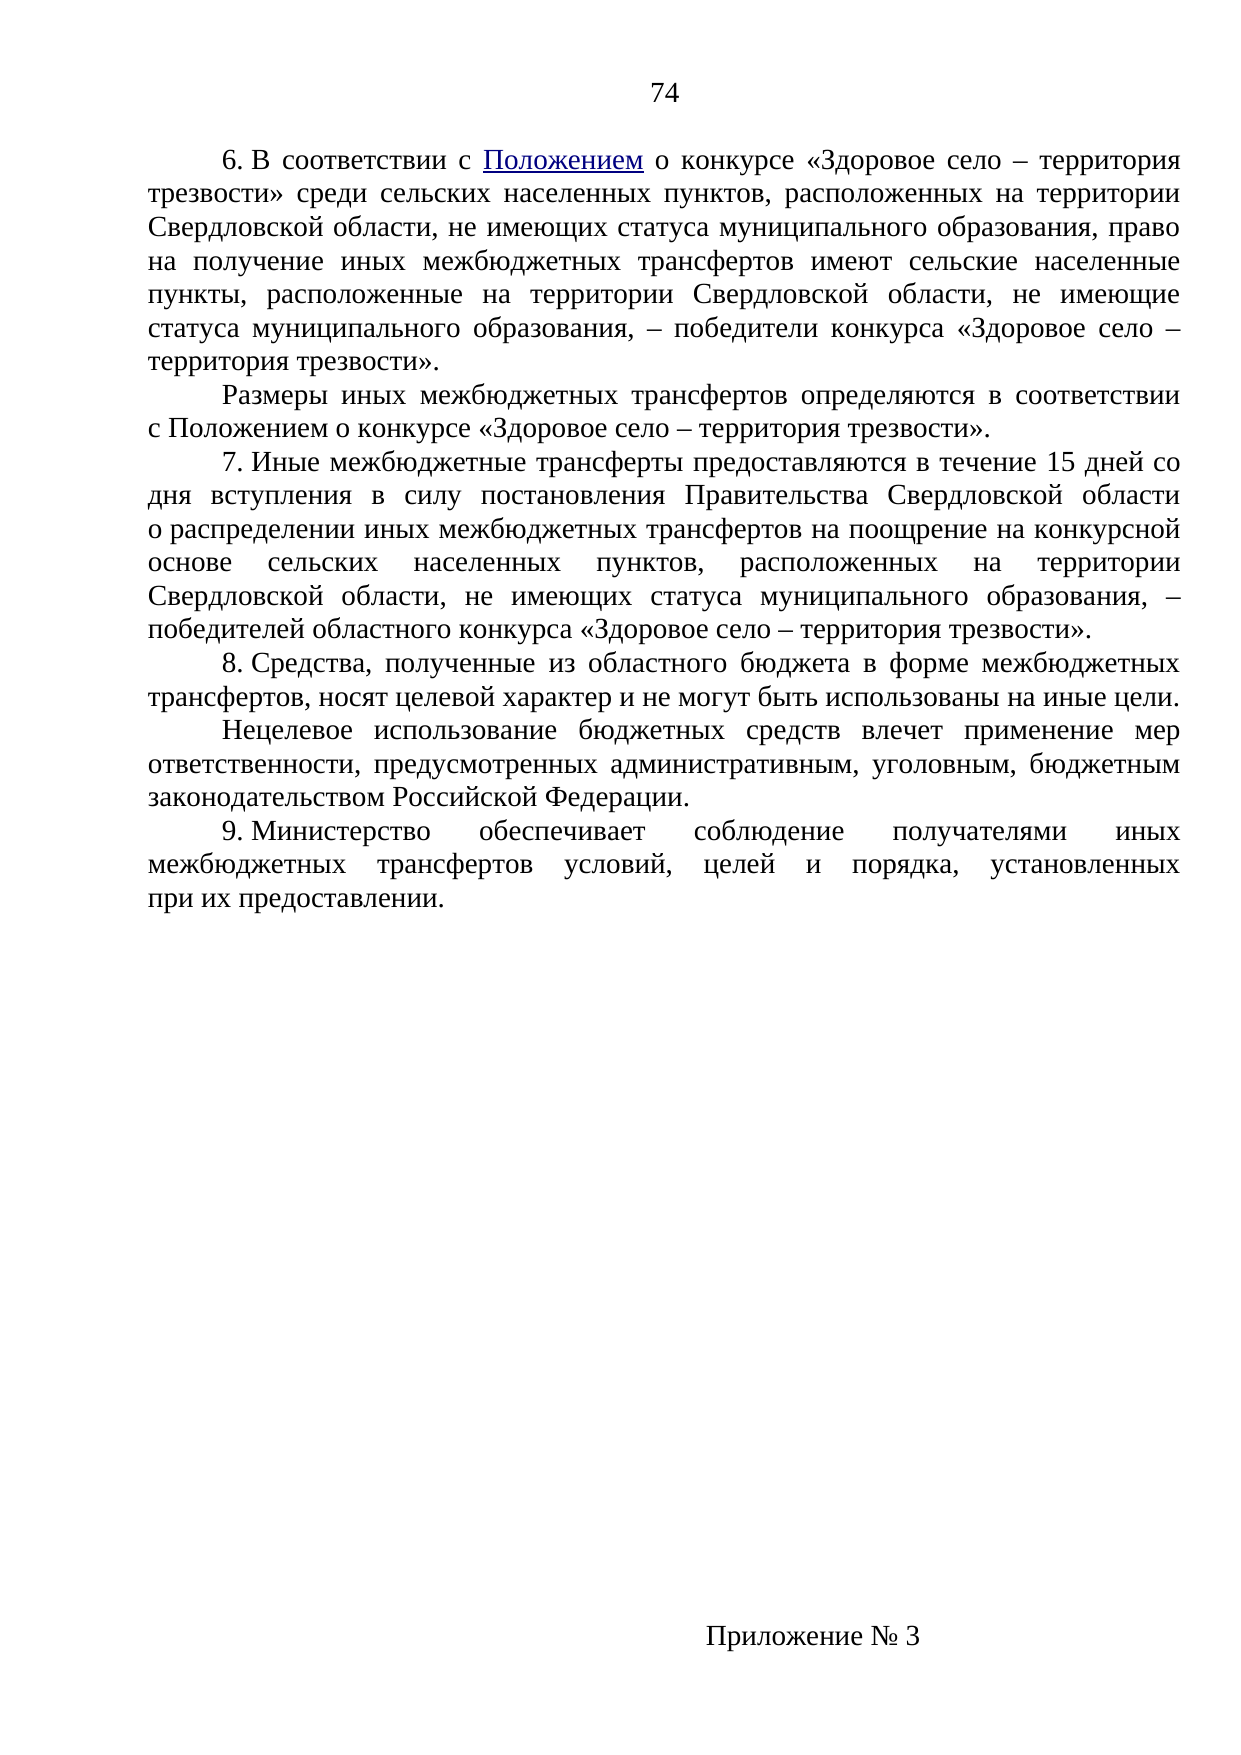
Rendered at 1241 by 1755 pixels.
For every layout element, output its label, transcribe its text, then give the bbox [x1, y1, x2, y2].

table_header Приложение № 3 [694, 1618, 1196, 1651]
text 7. Иные межбюджетные трансферты предоставляются в течение 15 дней со дня вступления в силу постановления Правительства Свердловской области о распределении иных межбюджетных трансфертов на поощрение на конкурсной основе сельских населенных пунктов, расположенных на территории Свердловской области, не имеющих статуса муниципального образования, – победителей областного конкурса «Здоровое село – территория трезвости». [148, 444, 1181, 645]
table_header [137, 1618, 694, 1651]
text Размеры иных межбюджетных трансфертов определяются в соответствии с Положением о конкурсе «Здоровое село – территория трезвости». [148, 377, 1181, 444]
text 6. В соответствии с Положением о конкурсе «Здоровое село – территория трезвости» среди сельских населенных пунктов, расположенных на территории Свердловской области, не имеющих статуса муниципального образования, право на получение иных межбюджетных трансфертов имеют сельские населенные пункты, расположенные на территории Свердловской области, не имеющие статуса муниципального образования, – победители конкурса «Здоровое село – территория трезвости». [148, 142, 1181, 377]
text 9. Министерство обеспечивает соблюдение получателями иных межбюджетных трансфертов условий, целей и порядка, установленных при их предоставлении. [148, 813, 1181, 913]
text 8. Средства, полученные из областного бюджета в форме межбюджетных трансфертов, носят целевой характер и не могут быть использованы на иные цели. [148, 645, 1181, 712]
text Нецелевое использование бюджетных средств влечет применение мер ответственности, предусмотренных административным, уголовным, бюджетным законодательством Российской Федерации. [148, 712, 1181, 813]
